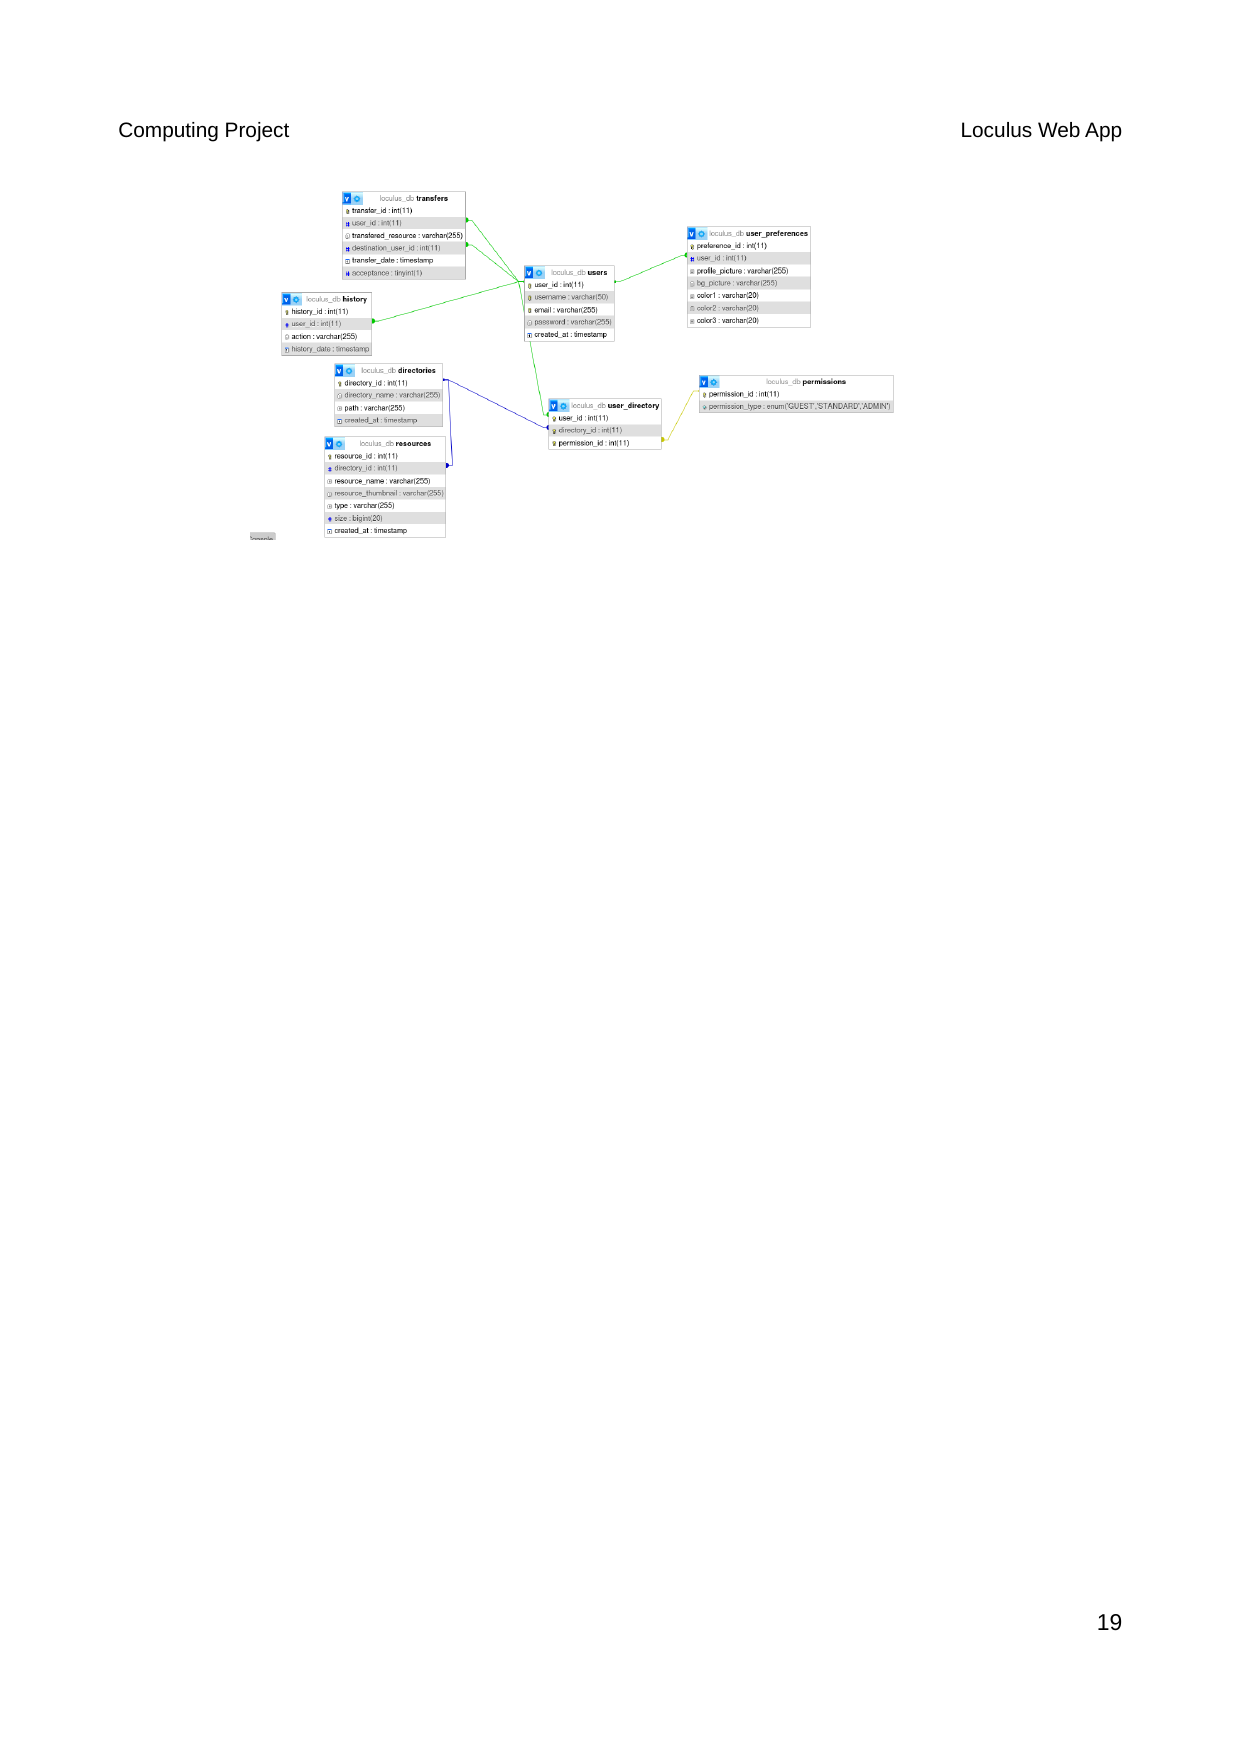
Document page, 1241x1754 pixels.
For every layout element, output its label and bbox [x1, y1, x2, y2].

picture [250, 171, 990, 540]
